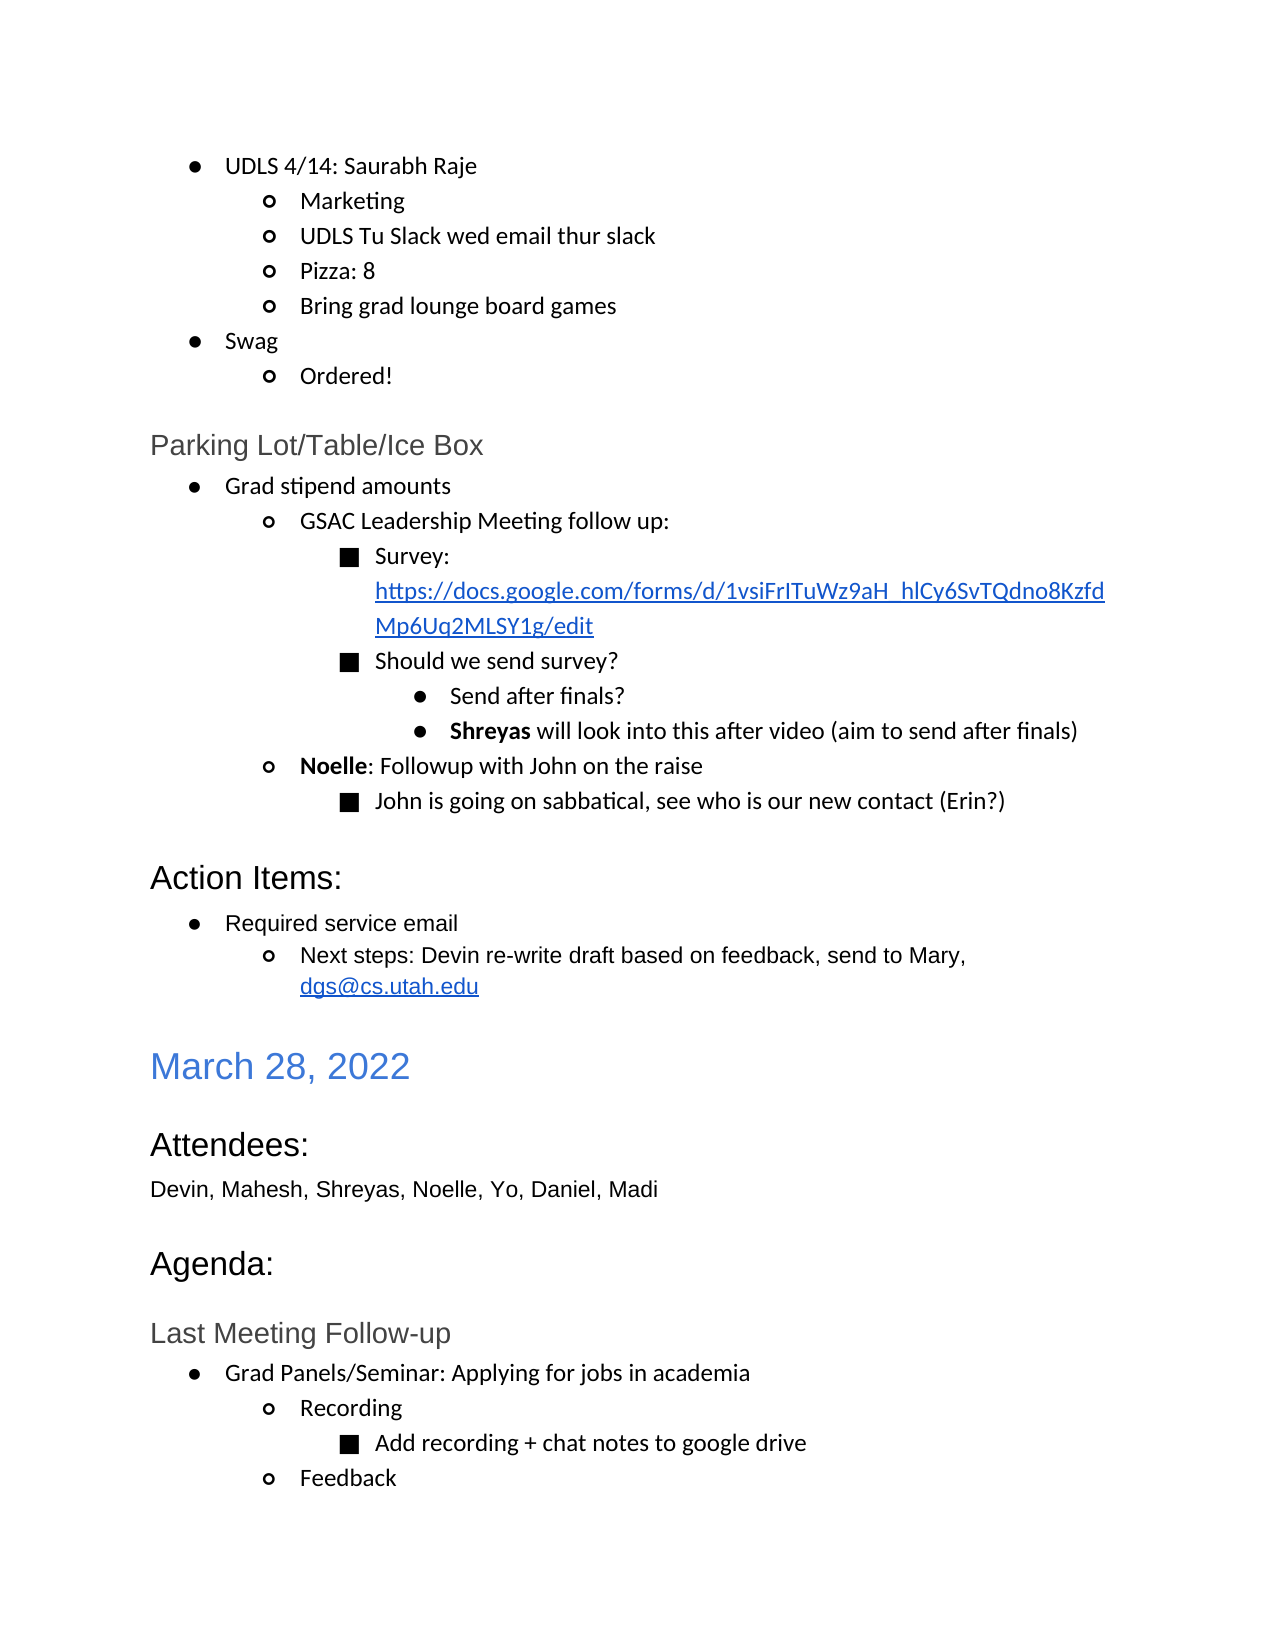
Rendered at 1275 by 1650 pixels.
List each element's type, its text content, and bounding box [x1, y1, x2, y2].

list Grad Panels/Seminar: Applying for jobs in academia [187, 1357, 1125, 1388]
list Should we send survey? [337, 645, 1125, 676]
list Feedback [262, 1462, 1125, 1493]
list Noelle: Followup with John on the raise [262, 750, 1125, 781]
subtitle Action Items: [150, 858, 1125, 896]
list Marketing [262, 185, 1125, 216]
list UDLS Tu Slack wed email thur slack [262, 220, 1125, 251]
list Pizza: 8 [262, 255, 1125, 286]
text Devin, Mahesh, Shreyas, Noelle, Yo, Daniel, Madi [150, 1176, 1125, 1202]
subtitle Parking Lot/Table/Ice Box [150, 428, 1125, 462]
subtitle Last Meeting Follow-up [150, 1316, 1125, 1349]
list Shreyas will look into this after video (aim to send after finals) [412, 715, 1125, 746]
list Bring grad lounge board games [262, 290, 1125, 321]
list GSAC Leadership Meeting follow up: [262, 505, 1125, 536]
list Next steps: Devin re-write draft based on feedback, send to Mary, dgs@cs.utah.edu [262, 941, 1125, 999]
subtitle March 28, 2022 [150, 1044, 1125, 1088]
list Send after finals? [412, 680, 1125, 711]
list Recording [262, 1392, 1125, 1423]
list Swag [187, 325, 1125, 356]
list Survey: https://docs.google.com/forms/d/1vsiFrITuWz9aH_hlCy6SvTQdno8KzfdMp6Uq2MLSY1g/edit [337, 540, 1125, 641]
subtitle Agenda: [150, 1244, 1125, 1282]
list UDLS 4/14: Saurabh Raje [187, 150, 1125, 181]
list Ordered! [262, 360, 1125, 391]
list John is going on sabbatical, see who is our new contact (Erin?) [337, 785, 1125, 816]
list Grad stipend amounts [187, 470, 1125, 501]
subtitle Attendees: [150, 1125, 1125, 1164]
list Required service email [187, 909, 1125, 937]
list Add recording + chat notes to google drive [337, 1427, 1125, 1458]
